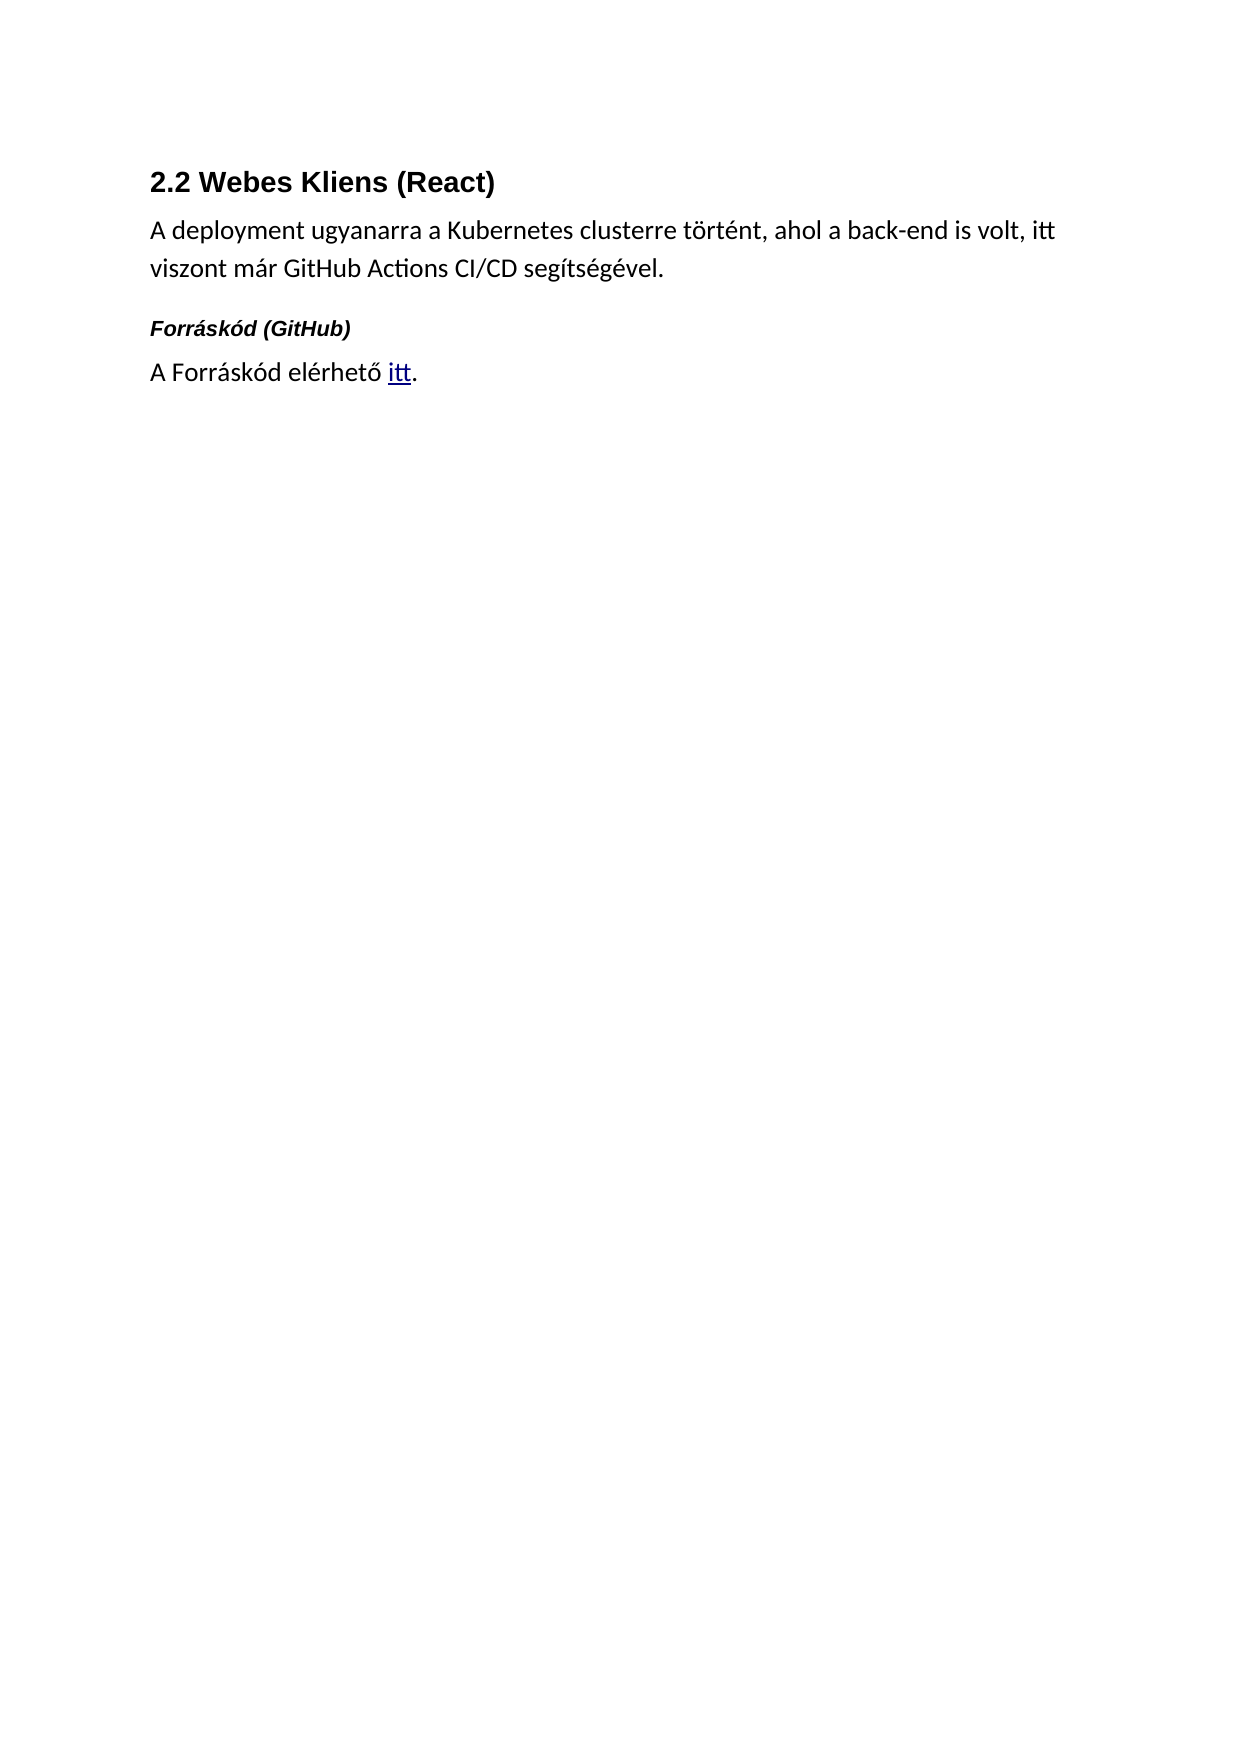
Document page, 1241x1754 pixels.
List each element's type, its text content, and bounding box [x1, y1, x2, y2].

text A Forráskód elérhető itt. [150, 355, 1090, 388]
subtitle Forráskód (GitHub) [150, 316, 1090, 341]
text A deployment ugyanarra a Kubernetes clusterre történt, ahol a back-end is volt, itt viszont már GitHub Actions CI/CD segítségével. [150, 213, 1090, 284]
subtitle 2.2 Webes Kliens (React) [150, 164, 1090, 198]
